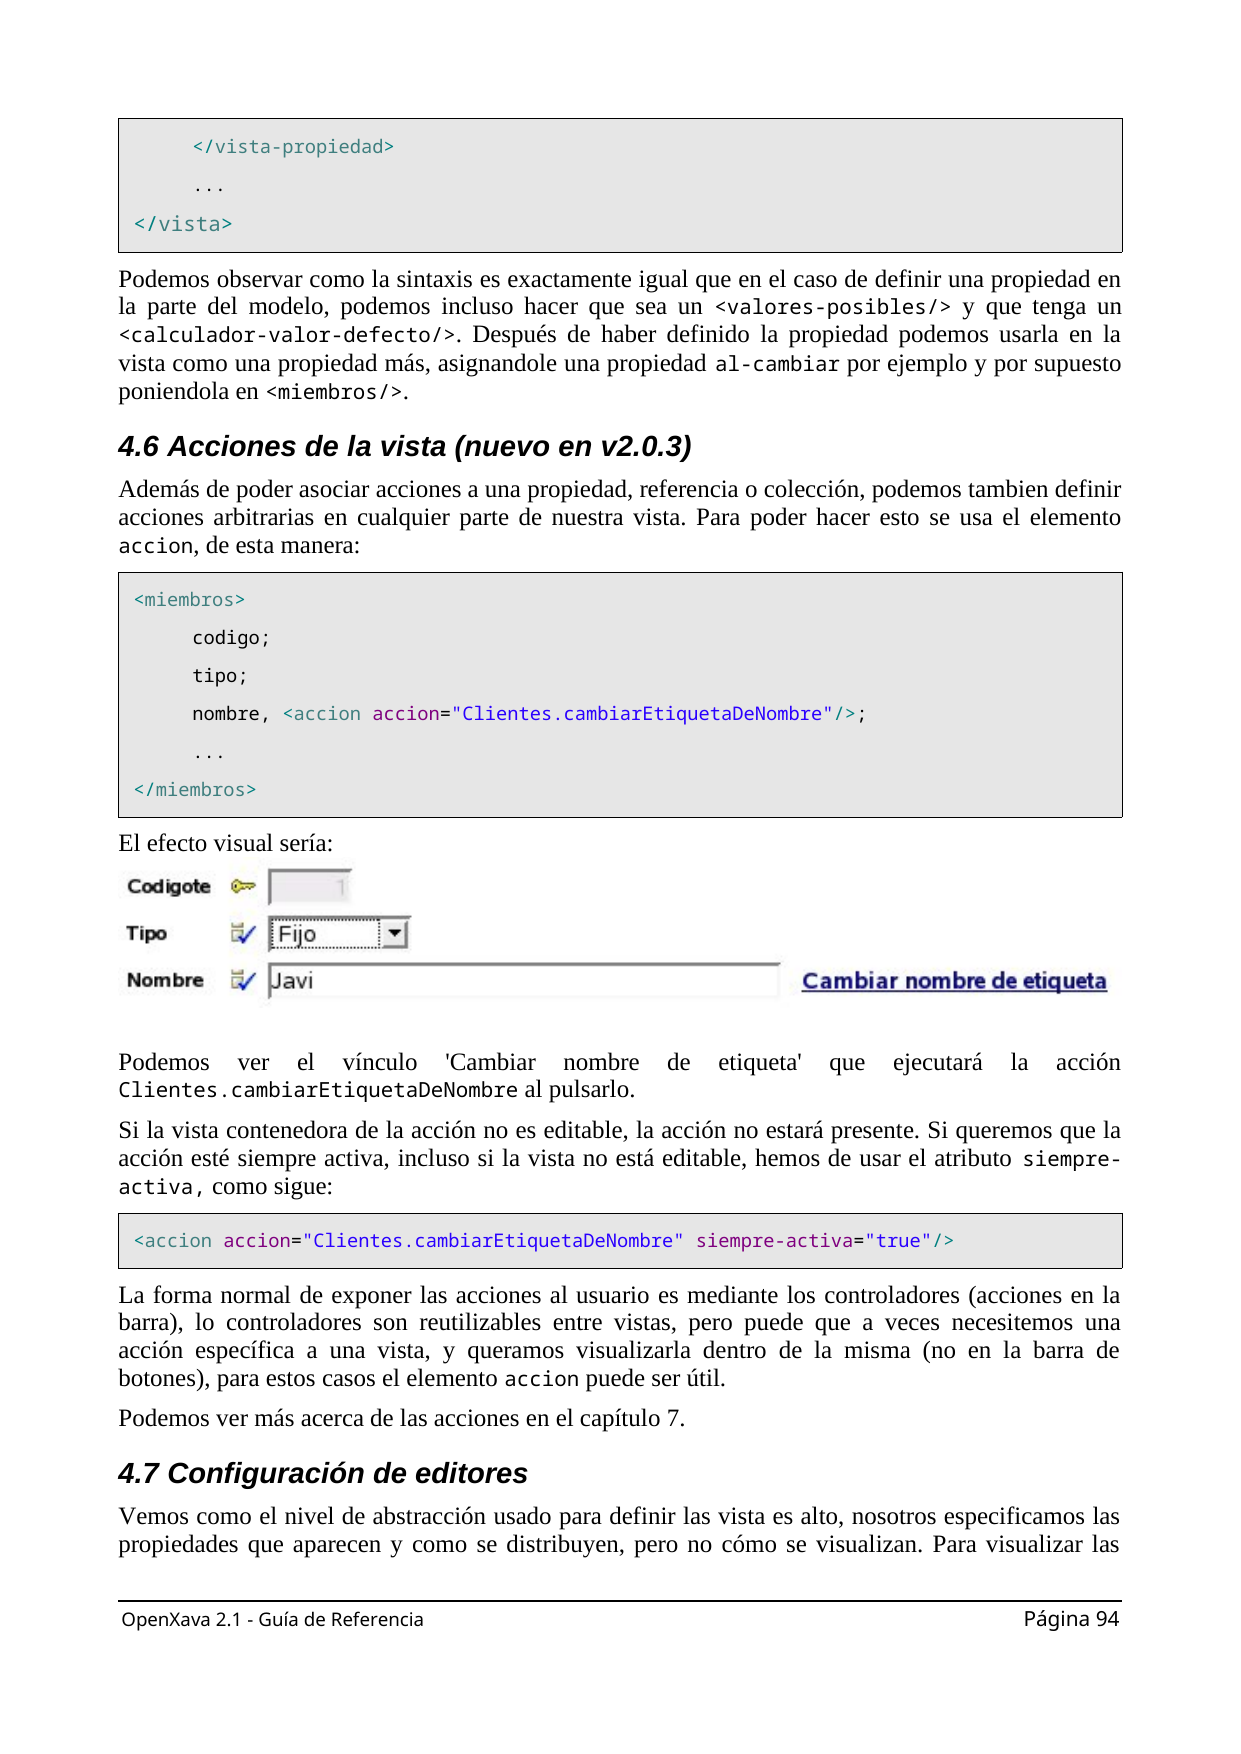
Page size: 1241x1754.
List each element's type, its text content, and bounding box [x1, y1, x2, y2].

subtitle Configuración de editores [118, 1457, 1122, 1490]
text nombre, <accion accion="Clientes.cambiarEtiquetaDeNombre"/>; [119, 686, 1122, 724]
text </vista-propiedad> [119, 119, 1122, 156]
text Podemos ver el vínculo 'Cambiar nombre de etiqueta' que ejecutará la acción Clientes.cambiarEtiquetaDeNombre al pulsarlo. [118, 1048, 1122, 1104]
text <accion accion="Clientes.cambiarEtiquetaDeNombre" siempre-activa="true"/> [119, 1214, 1122, 1268]
text codigo; [119, 610, 1122, 648]
text ... [119, 156, 1122, 194]
text ... [119, 724, 1122, 762]
text </miembros> [119, 762, 1122, 817]
subtitle Acciones de la vista (nuevo en v2.0.3) [118, 430, 1122, 463]
text Vemos como el nivel de abstracción usado para definir las vista es alto, nosotros especificamos las propiedades que aparecen y como se distribuyen, pero no cómo se visualizan. Para visualizar las [118, 1502, 1122, 1558]
picture [118, 857, 1122, 1008]
text Podemos ver más acerca de las acciones en el capítulo 7. [118, 1404, 1122, 1432]
text </vista> [119, 194, 1122, 252]
text Podemos observar como la sintaxis es exactamente igual que en el caso de definir una propiedad en la parte del modelo, podemos incluso hacer que sea un <valores-posibles/> y que tenga un <calculador-valor-defecto/>. Después de haber definido la propiedad podemos usarla en la vista como una propiedad más, asignandole una propiedad al-cambiar por ejemplo y por supuesto poniendola en <miembros/>. [118, 265, 1122, 405]
text tipo; [119, 648, 1122, 686]
text Si la vista contenedora de la acción no es editable, la acción no estará presente. Si queremos que la acción esté siempre activa, incluso si la vista no está editable, hemos de usar el atributo siempre-activa, como sigue: [118, 1116, 1122, 1200]
text El efecto visual sería: [118, 829, 1122, 857]
text <miembros> [119, 573, 1122, 610]
text Además de poder asociar acciones a una propiedad, referencia o colección, podemos tambien definir acciones arbitrarias en cualquier parte de nuestra vista. Para poder hacer esto se usa el elemento accion, de esta manera: [118, 476, 1122, 559]
text La forma normal de exponer las acciones al usuario es mediante los controladores (acciones en la barra), lo controladores son reutilizables entre vistas, pero puede que a veces necesitemos una acción específica a una vista, y queramos visualizarla dentro de la misma (no en la barra de botones), para estos casos el elemento accion puede ser útil. [118, 1281, 1122, 1392]
